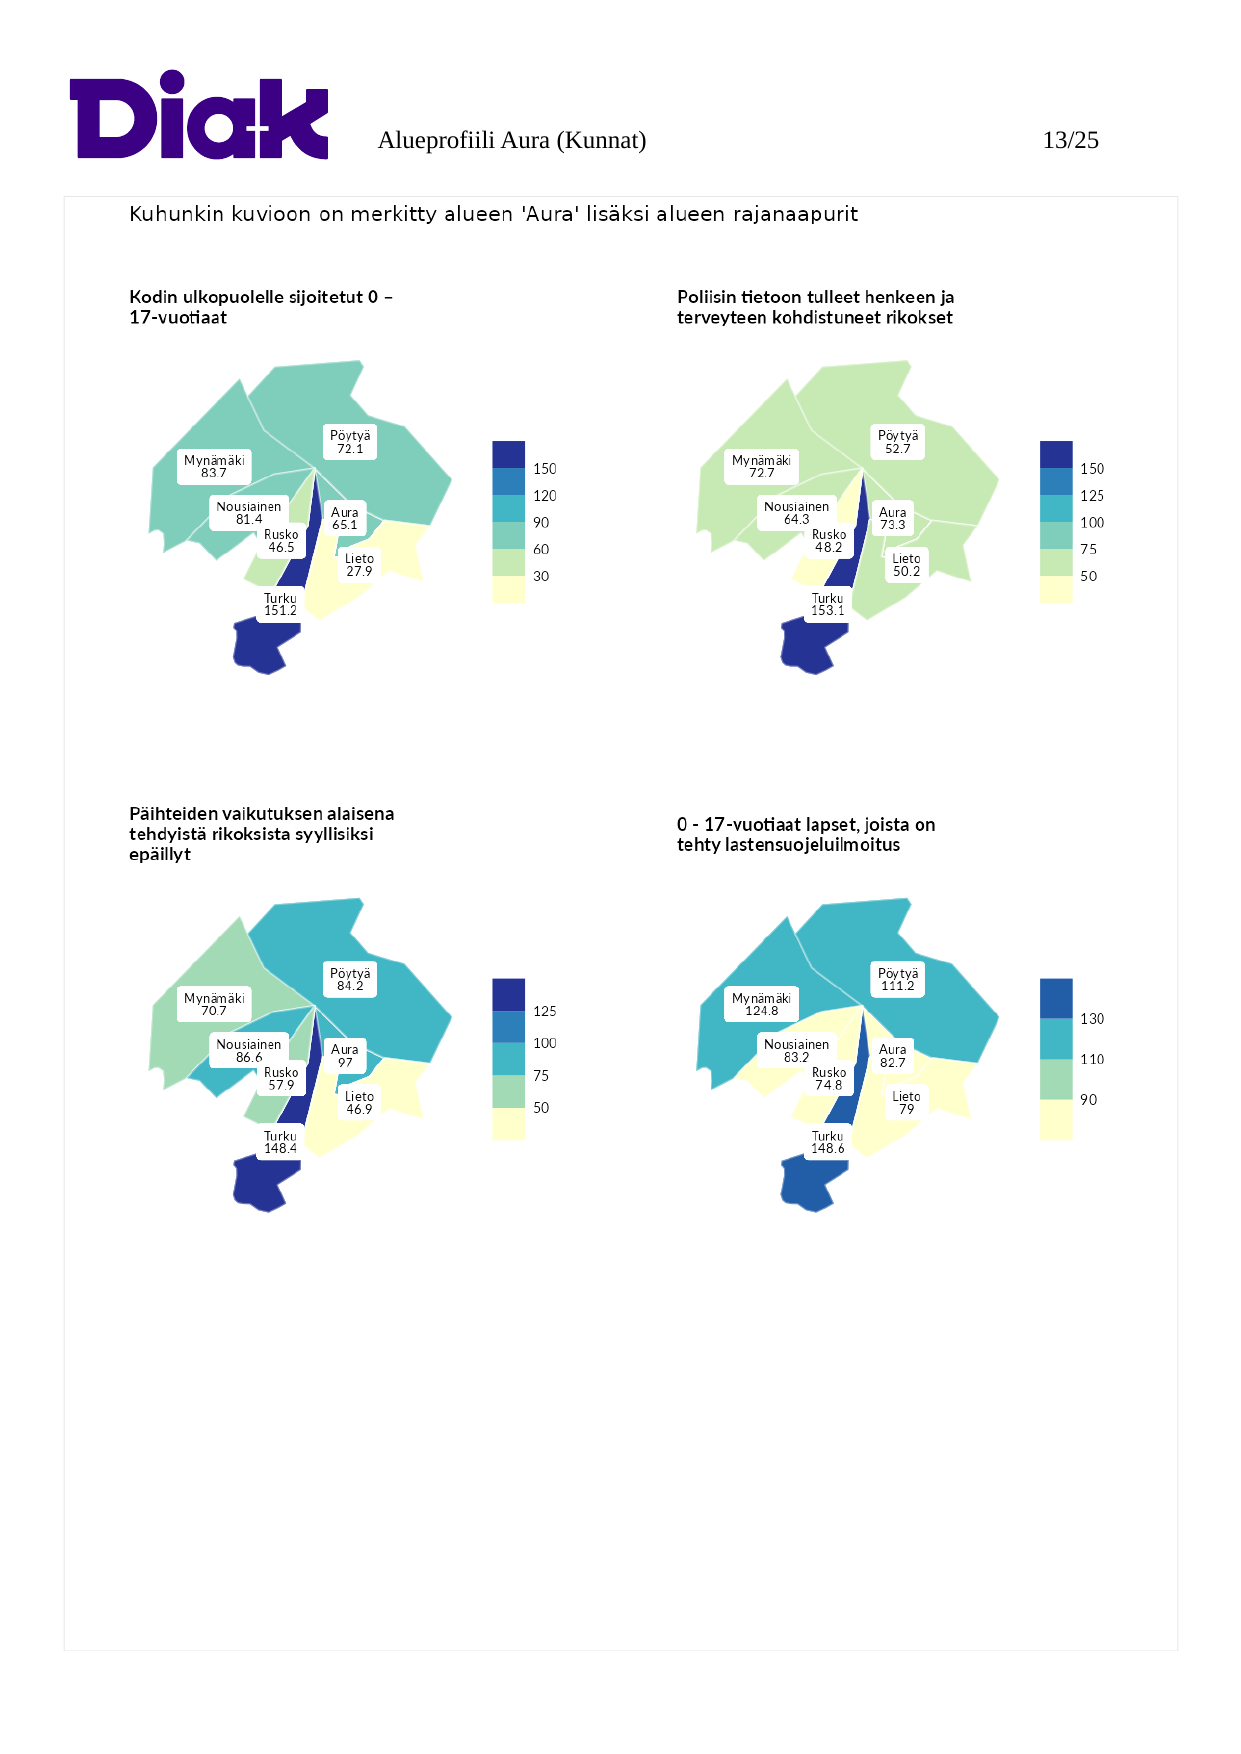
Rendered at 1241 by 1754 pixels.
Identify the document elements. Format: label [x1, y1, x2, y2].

picture [61, 196, 1179, 1651]
